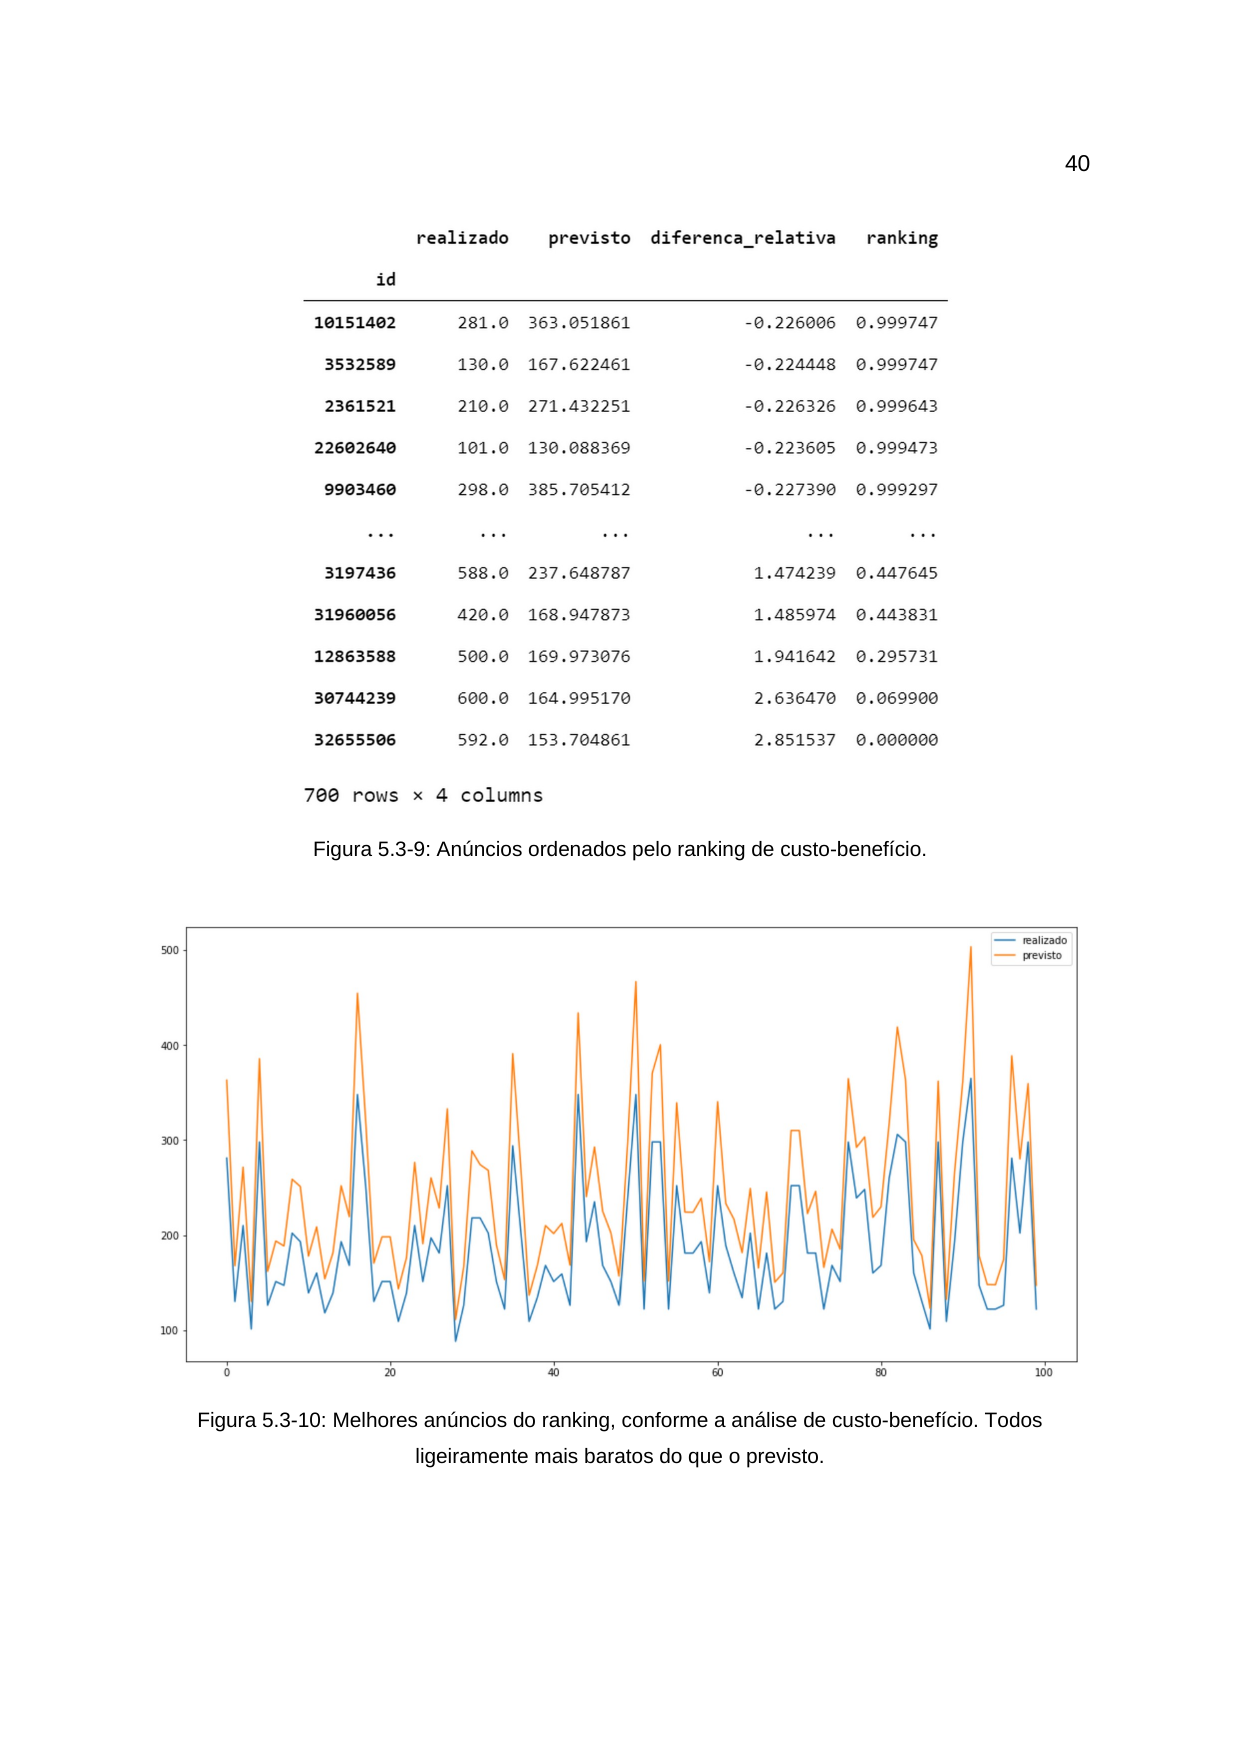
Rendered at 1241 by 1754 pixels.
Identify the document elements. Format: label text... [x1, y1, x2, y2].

text Figura 5.3-10: Melhores anúncios do ranking, conforme a análise de custo-benefício. Todos ligeiramente mais baratos do que o previsto. [150, 1382, 1090, 1468]
picture [271, 205, 969, 825]
text Figura 5.3-9: Anúncios ordenados pelo ranking de custo-benefício. [150, 825, 1090, 861]
picture [150, 915, 1091, 1382]
